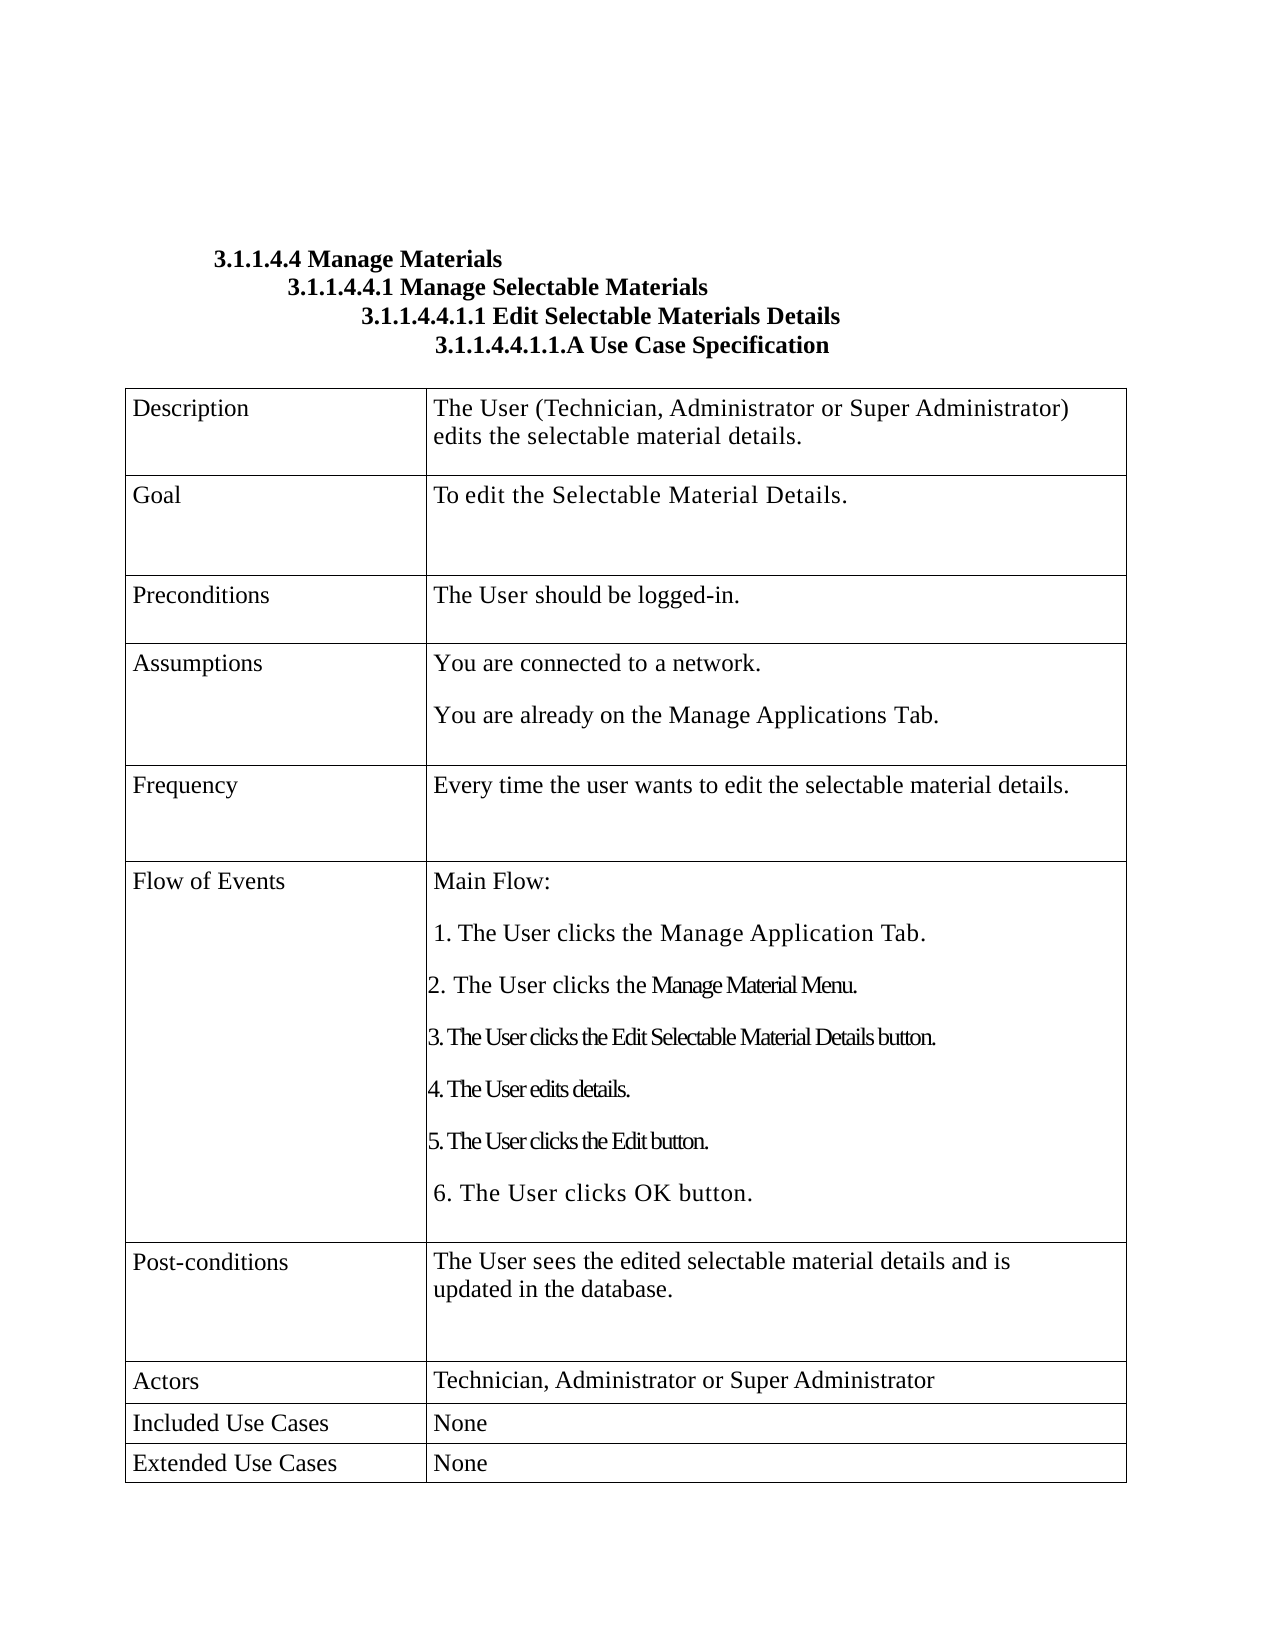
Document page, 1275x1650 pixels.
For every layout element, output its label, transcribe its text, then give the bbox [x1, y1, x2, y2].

text 3.1.1.4.4.1.1 Edit Selectable Materials Details [139, 301, 1135, 330]
table_cell Included Use Cases [126, 1404, 426, 1443]
table_cell Assumptions [126, 644, 426, 765]
table_cell Technician, Administrator or Super Administrator [427, 1362, 1126, 1403]
table_cell None [427, 1444, 1126, 1482]
table_cell The User sees the edited selectable material details and is updated in the database. [427, 1243, 1126, 1361]
text 3.1.1.4.4.1 Manage Selectable Materials [139, 272, 1135, 301]
table_cell To edit the Selectable Material Details. [427, 476, 1126, 575]
table_cell Main Flow: 1. The User clicks the Manage Application Tab. 2. The User clicks the Manage Material Menu. 3. The User clicks the Edit Selectable Material Details button. 4. The User edits details. 5. The User clicks the Edit button. 6. The User clicks OK button. [427, 862, 1126, 1242]
table_cell Flow of Events [126, 862, 426, 1242]
table_header Description [126, 389, 426, 475]
table_cell None [427, 1404, 1126, 1443]
table_cell Goal [126, 476, 426, 575]
table_cell Post-conditions [126, 1243, 426, 1361]
table_cell Every time the user wants to edit the selectable material details. [427, 766, 1126, 861]
table_cell The User should be logged-in. [427, 576, 1126, 643]
table_cell Actors [126, 1362, 426, 1403]
table_cell Preconditions [126, 576, 426, 643]
table_cell Frequency [126, 766, 426, 861]
text 3.1.1.4.4 Manage Materials [139, 244, 1135, 272]
text 3.1.1.4.4.1.1.A Use Case Specification [139, 330, 1135, 359]
table_cell Extended Use Cases [126, 1444, 426, 1482]
table_header The User (Technician, Administrator or Super Administrator) edits the selectable material details. [427, 389, 1126, 475]
table_cell You are connected to a network. You are already on the Manage Applications Tab. [427, 644, 1126, 765]
